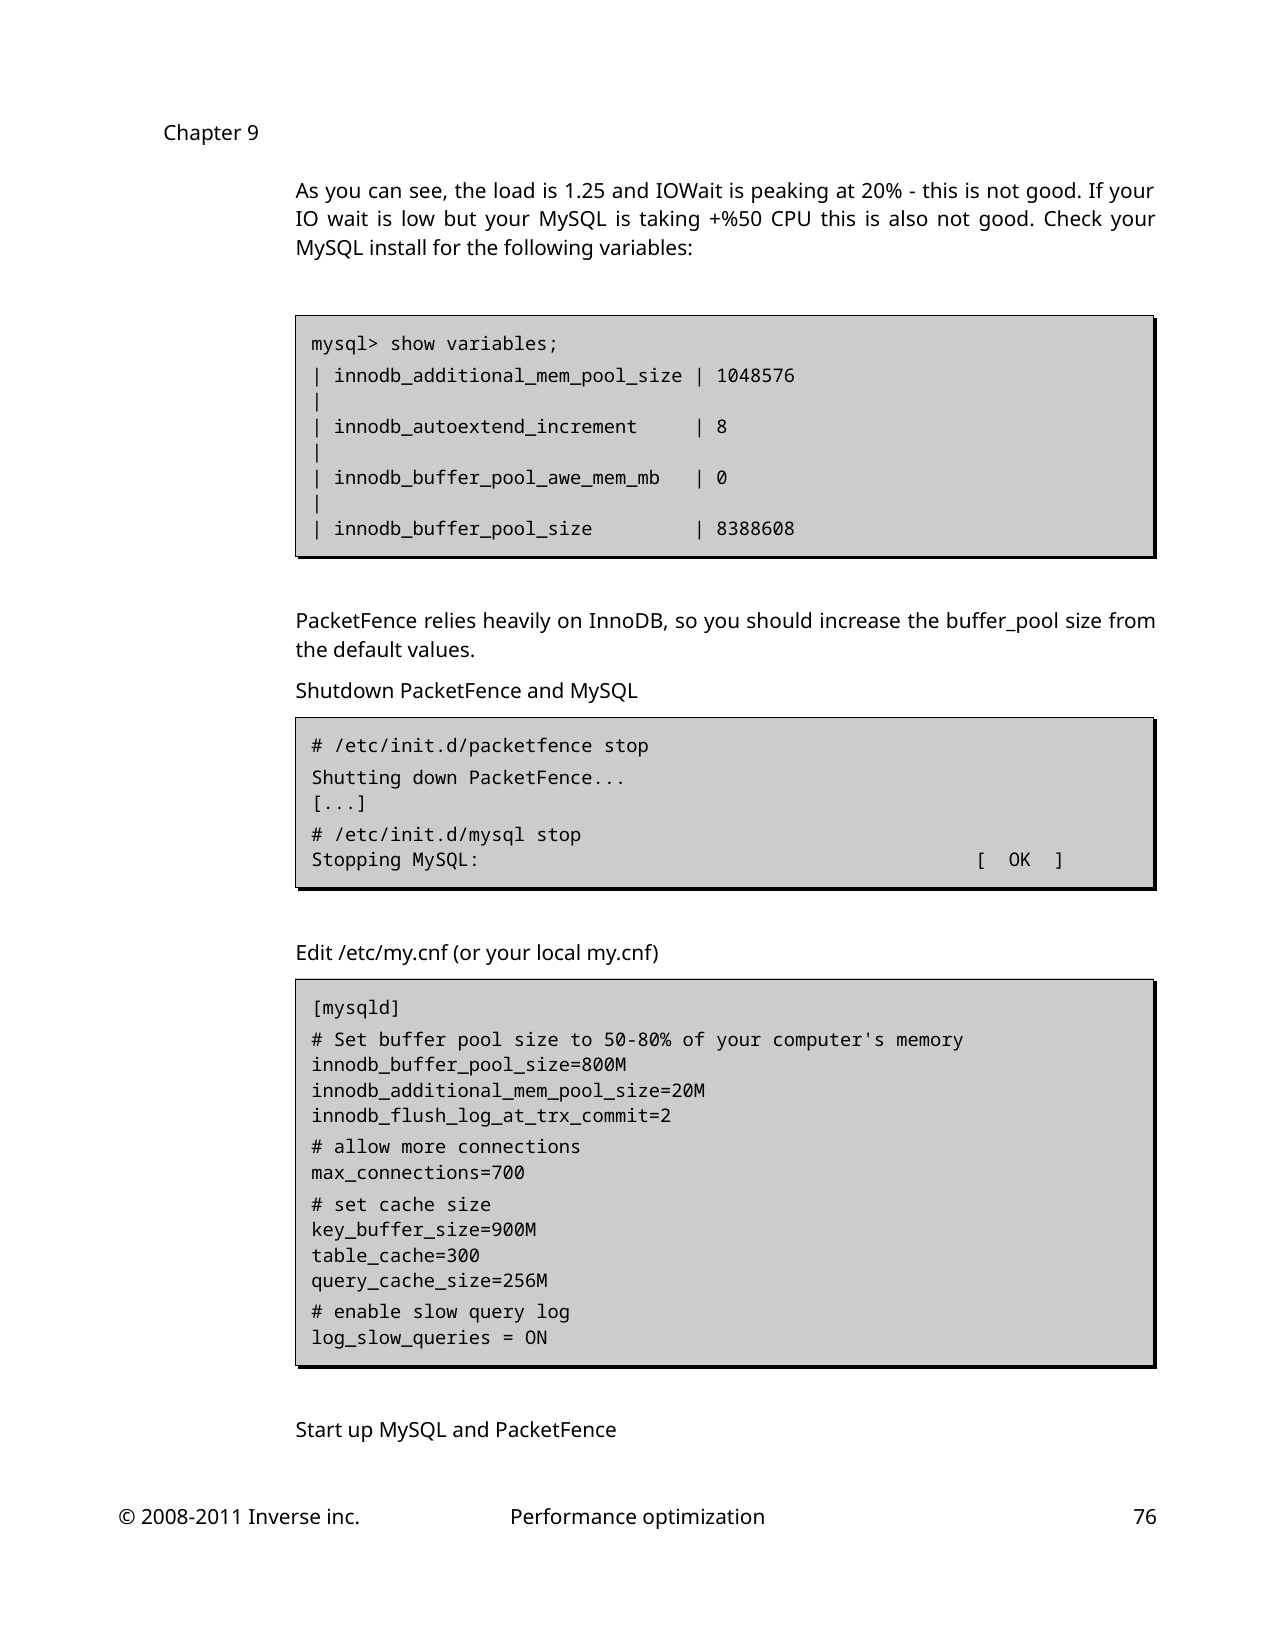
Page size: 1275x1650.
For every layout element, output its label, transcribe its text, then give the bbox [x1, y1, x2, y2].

text # allow more connections max_connections=700 [296, 1118, 1153, 1175]
text | innodb_additional_mem_pool_size | 1048576 | | innodb_autoextend_increment | 8 | | innodb_buffer_pool_awe_mem_mb | 0 | | innodb_buffer_pool_size | 8388608 [296, 346, 1153, 556]
text # set cache size key_buffer_size=900M table_cache=300 query_cache_size=256M [296, 1175, 1153, 1283]
text As you can see, the load is 1.25 and IOWait is peaking at 20% - this is not good. If your IO wait is low but your MySQL is taking +%50 CPU this is also not good. Check your MySQL install for the following variables: [295, 176, 1157, 261]
text mysql> show variables; [296, 316, 1153, 346]
text Edit /etc/my.cnf (or your local my.cnf) [295, 938, 1157, 966]
text # /etc/init.d/packetfence stop [296, 718, 1153, 748]
text # enable slow query log log_slow_queries = ON [296, 1283, 1153, 1365]
text PacketFence relies heavily on InnoDB, so you should increase the buffer_pool size from the default values. [295, 606, 1157, 663]
text # /etc/init.d/mysql stop Stopping MySQL: [ OK ] [296, 805, 1153, 887]
text Start up MySQL and PacketFence [295, 1416, 1157, 1444]
text # Set buffer pool size to 50-80% of your computer's memory innodb_buffer_pool_size=800M innodb_additional_mem_pool_size=20M innodb_flush_log_at_trx_commit=2 [296, 1010, 1153, 1118]
text Shutdown PacketFence and MySQL [295, 676, 1157, 704]
text [mysqld] [296, 980, 1153, 1010]
text Shutting down PacketFence... [...] [296, 748, 1153, 805]
